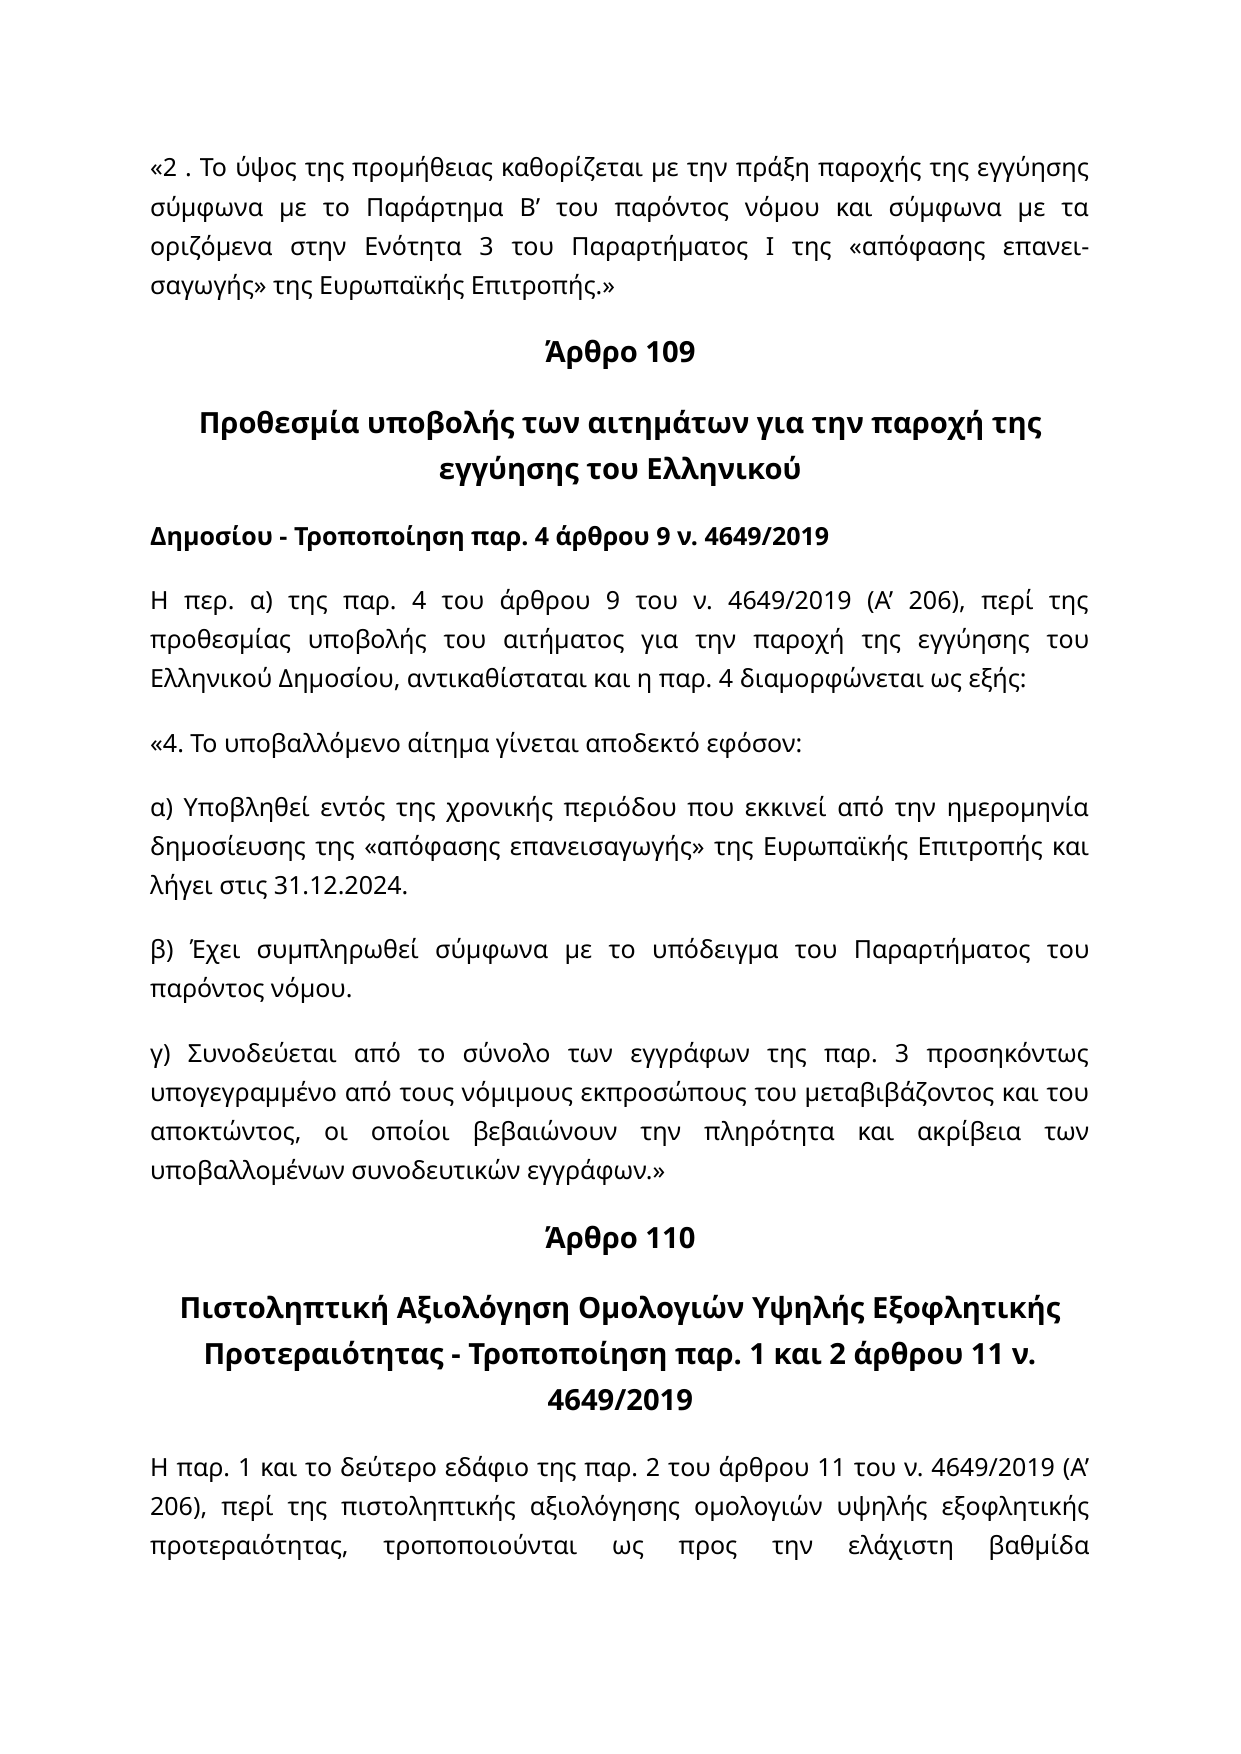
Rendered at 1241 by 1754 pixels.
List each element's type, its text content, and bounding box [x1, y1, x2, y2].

text β) Έχει συμπληρωθεί σύμφωνα με το υπόδειγμα του Παραρτήματος του παρόντος νόμου. [150, 932, 1090, 1005]
text «4. Το υποβαλλόμενο αίτημα γίνεται αποδεκτό εφόσον: [150, 725, 1090, 759]
text Η παρ. 1 και το δεύτερο εδάφιο της παρ. 2 του άρθρου 11 του ν. 4649/2019 (Α’ 206), περί της πιστοληπτικής αξιολόγησης ομολογιών υψηλής εξοφλητικής προτεραιότητας, τροποποιούνται ως προς την ελάχιστη βαθμίδα [150, 1449, 1090, 1562]
text Δημοσίου - Τροποποίηση παρ. 4 άρθρου 9 ν. 4649/2019 [150, 518, 1090, 553]
text α) Υποβληθεί εντός της χρονικής περιόδου που εκκινεί από την ημερομηνία δημοσίευσης της «απόφασης επανεισαγωγής» της Ευρωπαϊκής Επιτροπής και λήγει στις 31.12.2024. [150, 789, 1090, 902]
text Η περ. α) της παρ. 4 του άρθρου 9 του ν. 4649/2019 (Α’ 206), περί της προθεσμίας υποβολής του αιτήματος για την παροχή της εγγύησης του Ελληνικού Δημοσίου, αντικαθίσταται και η παρ. 4 διαμορφώνεται ως εξής: [150, 583, 1090, 695]
subtitle Άρθρο 110 [150, 1217, 1090, 1257]
subtitle Άρθρο 109 [150, 332, 1090, 371]
text «2 . Το ύψος της προμήθειας καθορίζεται με την πράξη παροχής της εγγύησης σύμφωνα με το Παράρτημα Β’ του παρόντος νόμου και σύμφωνα με τα οριζόμενα στην Ενότητα 3 του Παραρτήματος I της «απόφασης επανει- σαγωγής» της Ευρωπαϊκής Επιτροπής.» [150, 150, 1090, 302]
subtitle Πιστοληπτική Αξιολόγηση Ομολογιών Υψηλής Εξοφλητικής Προτεραιότητας - Τροποποίηση παρ. 1 και 2 άρθρου 11 ν. 4649/2019 [150, 1287, 1090, 1418]
subtitle Προθεσμία υποβολής των αιτημάτων για την παροχή της εγγύησης του Ελληνικού [150, 402, 1090, 488]
text γ) Συνοδεύεται από το σύνολο των εγγράφων της παρ. 3 προσηκόντως υπογεγραμμένο από τους νόμιμους εκπροσώπους του μεταβιβάζοντος και του αποκτώντος, οι οποίοι βεβαιώνουν την πληρότητα και ακρίβεια των υποβαλλομένων συνοδευτικών εγγράφων.» [150, 1035, 1090, 1187]
